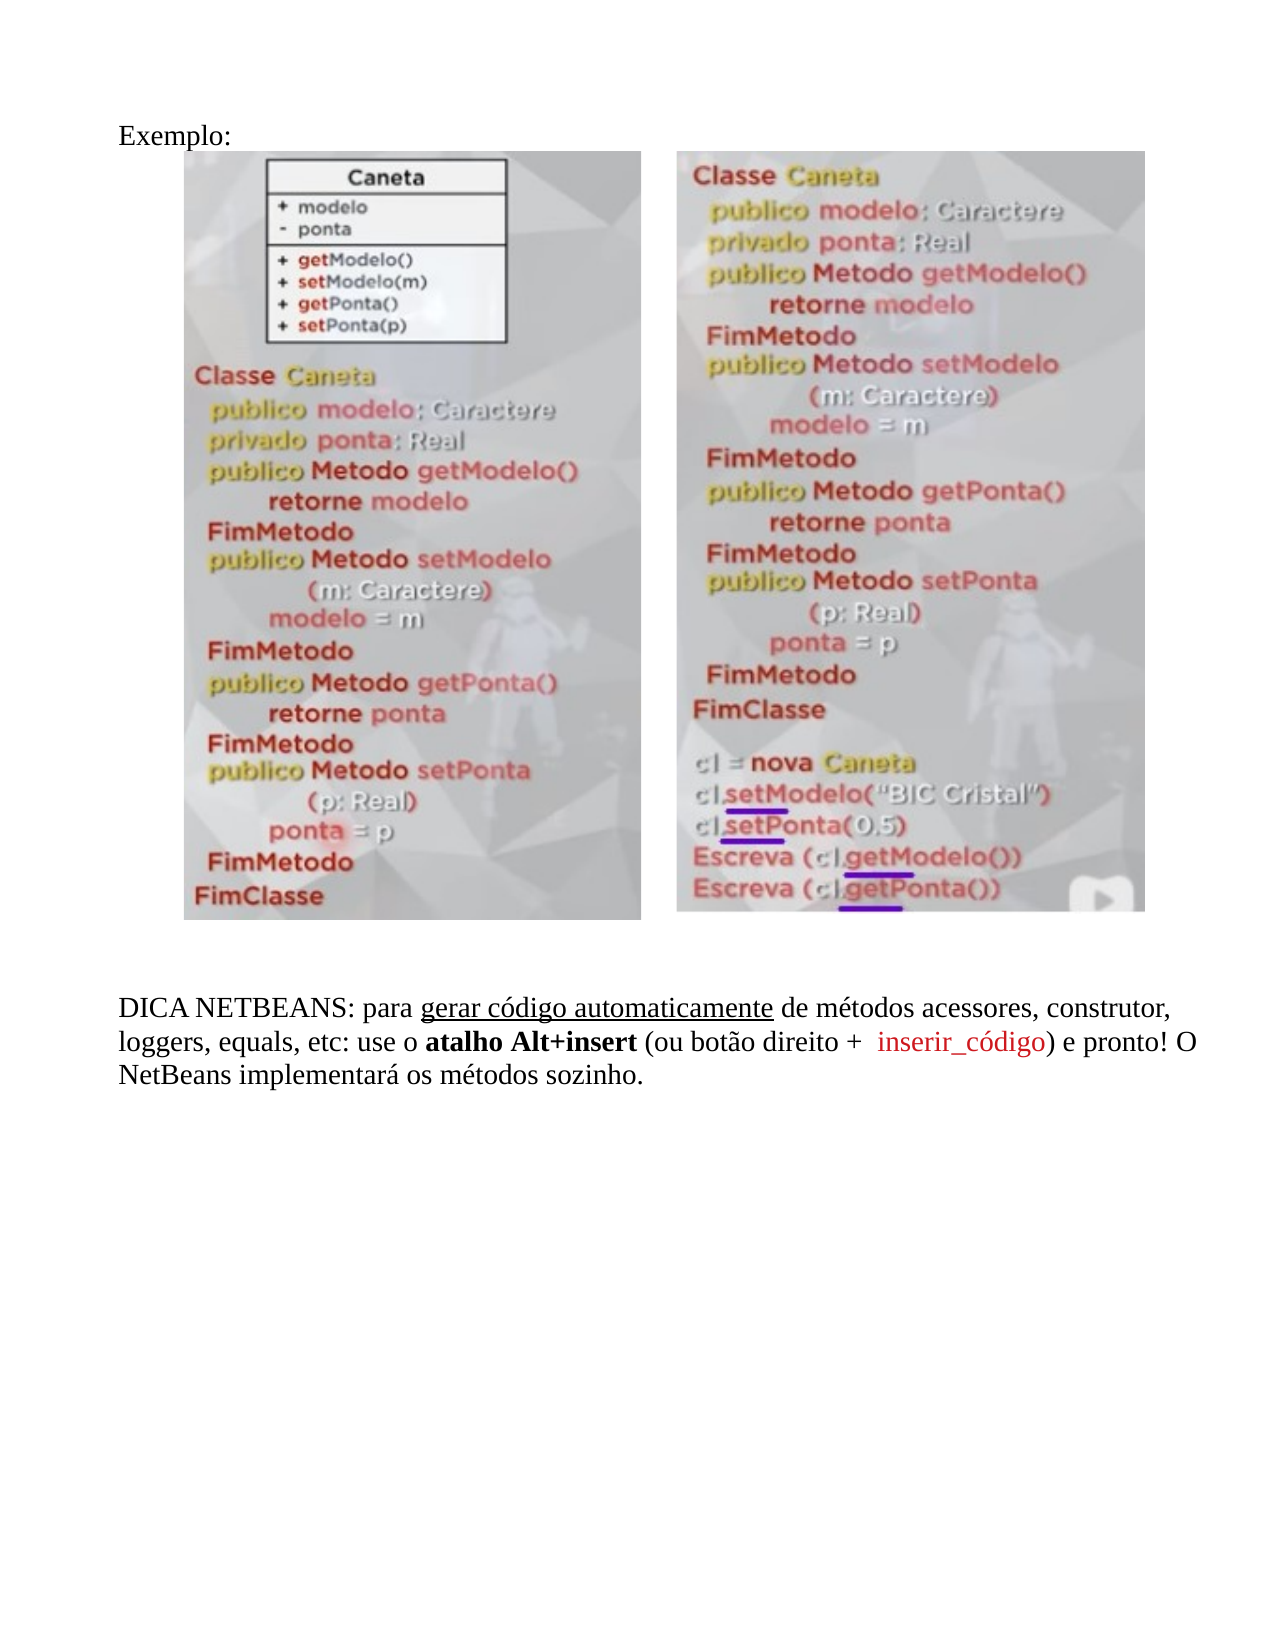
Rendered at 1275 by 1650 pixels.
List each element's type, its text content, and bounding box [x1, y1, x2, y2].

text DICA NETBEANS: para gerar código automaticamente de métodos acessores, construtor, loggers, equals, etc: use o atalho Alt+insert (ou botão direito + inserir_código) e pronto! O NetBeans implementará os métodos sozinho. [118, 990, 1204, 1091]
picture [183, 151, 642, 920]
text Exemplo: [118, 118, 1157, 152]
picture [676, 151, 1145, 914]
